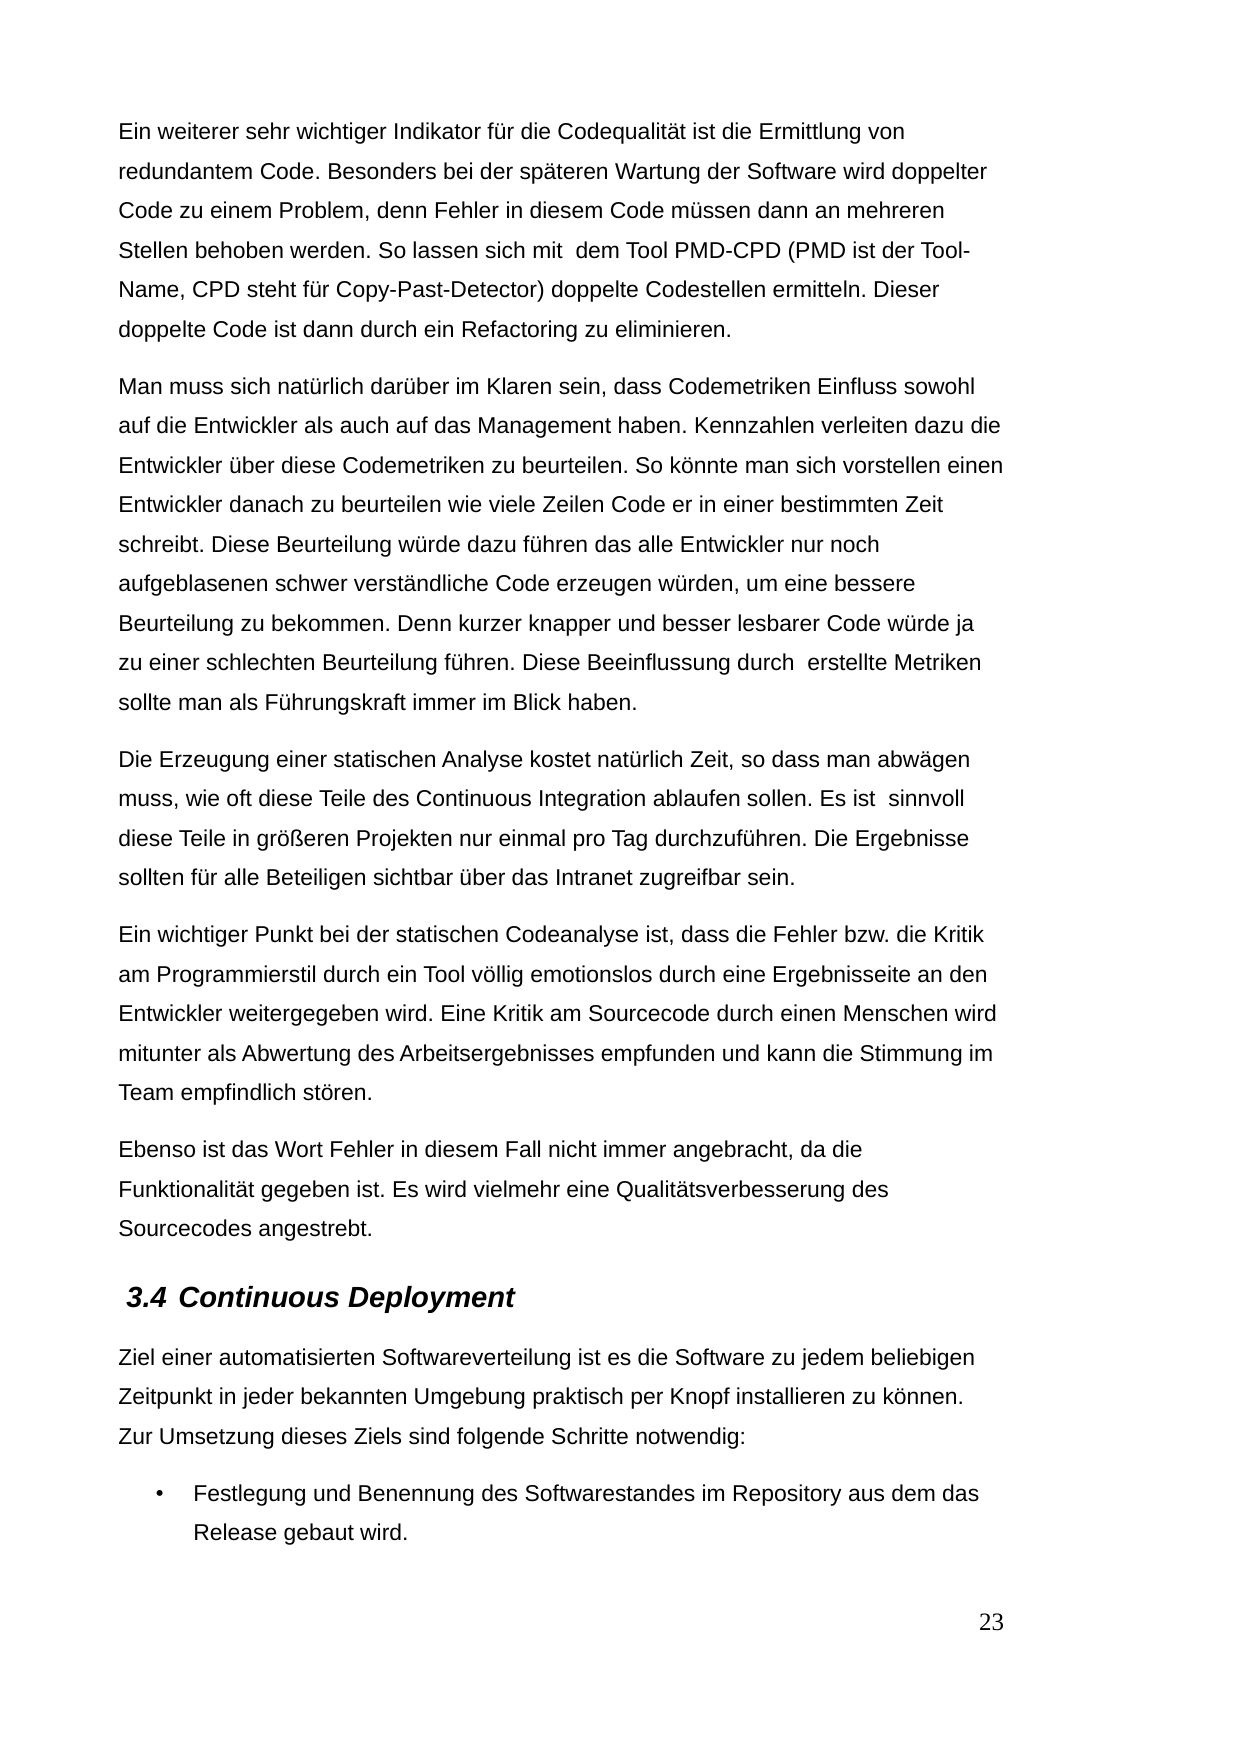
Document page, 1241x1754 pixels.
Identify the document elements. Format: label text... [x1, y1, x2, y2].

text Ein wichtiger Punkt bei der statischen Codeanalyse ist, dass die Fehler bzw. die Kritik am Programmierstil durch ein Tool völlig emotionslos durch eine Ergebnisseite an den Entwickler weitergegeben wird. Eine Kritik am Sourcecode durch einen Menschen wird mitunter als Abwertung des Arbeitsergebnisses empfunden und kann die Stimmung im Team empfindlich stören. [118, 921, 1004, 1106]
text Die Erzeugung einer statischen Analyse kostet natürlich Zeit, so dass man abwägen muss, wie oft diese Teile des Continuous Integration ablaufen sollen. Es ist sinnvoll diese Teile in größeren Projekten nur einmal pro Tag durchzuführen. Die Ergebnisse sollten für alle Beteiligen sichtbar über das Intranet zugreifbar sein. [118, 746, 1004, 891]
text Ebenso ist das Wort Fehler in diesem Fall nicht immer angebracht, da die Funktionalität gegeben ist. Es wird vielmehr eine Qualitätsverbesserung des Sourcecodes angestrebt. [118, 1136, 1004, 1242]
text Ein weiterer sehr wichtiger Indikator für die Codequalität ist die Ermittlung von redundantem Code. Besonders bei der späteren Wartung der Software wird doppelter Code zu einem Problem, denn Fehler in diesem Code müssen dann an mehreren Stellen behoben werden. So lassen sich mit dem Tool PMD-CPD (PMD ist der Tool-Name, CPD steht für Copy-Past-Detector) doppelte Codestellen ermitteln. Dieser doppelte Code ist dann durch ein Refactoring zu eliminieren. [118, 118, 1004, 342]
list Festlegung und Benennung des Softwarestandes im Repository aus dem das Release gebaut wird. [156, 1480, 1004, 1546]
text Man muss sich natürlich darüber im Klaren sein, dass Codemetriken Einfluss sowohl auf die Entwickler als auch auf das Management haben. Kennzahlen verleiten dazu die Entwickler über diese Codemetriken zu beurteilen. So könnte man sich vorstellen einen Entwickler danach zu beurteilen wie viele Zeilen Code er in einer bestimmten Zeit schreibt. Diese Beurteilung würde dazu führen das alle Entwickler nur noch aufgeblasenen schwer verständliche Code erzeugen würden, um eine bessere Beurteilung zu bekommen. Denn kurzer knapper und besser lesbarer Code würde ja zu einer schlechten Beurteilung führen. Diese Beeinflussung durch erstellte Metriken sollte man als Führungskraft immer im Blick haben. [118, 373, 1004, 715]
text Ziel einer automatisierten Softwareverteilung ist es die Software zu jedem beliebigen Zeitpunkt in jeder bekannten Umgebung praktisch per Knopf installieren zu können. Zur Umsetzung dieses Ziels sind folgende Schritte notwendig: [118, 1344, 1004, 1449]
subtitle Continuous Deployment [118, 1280, 1004, 1313]
